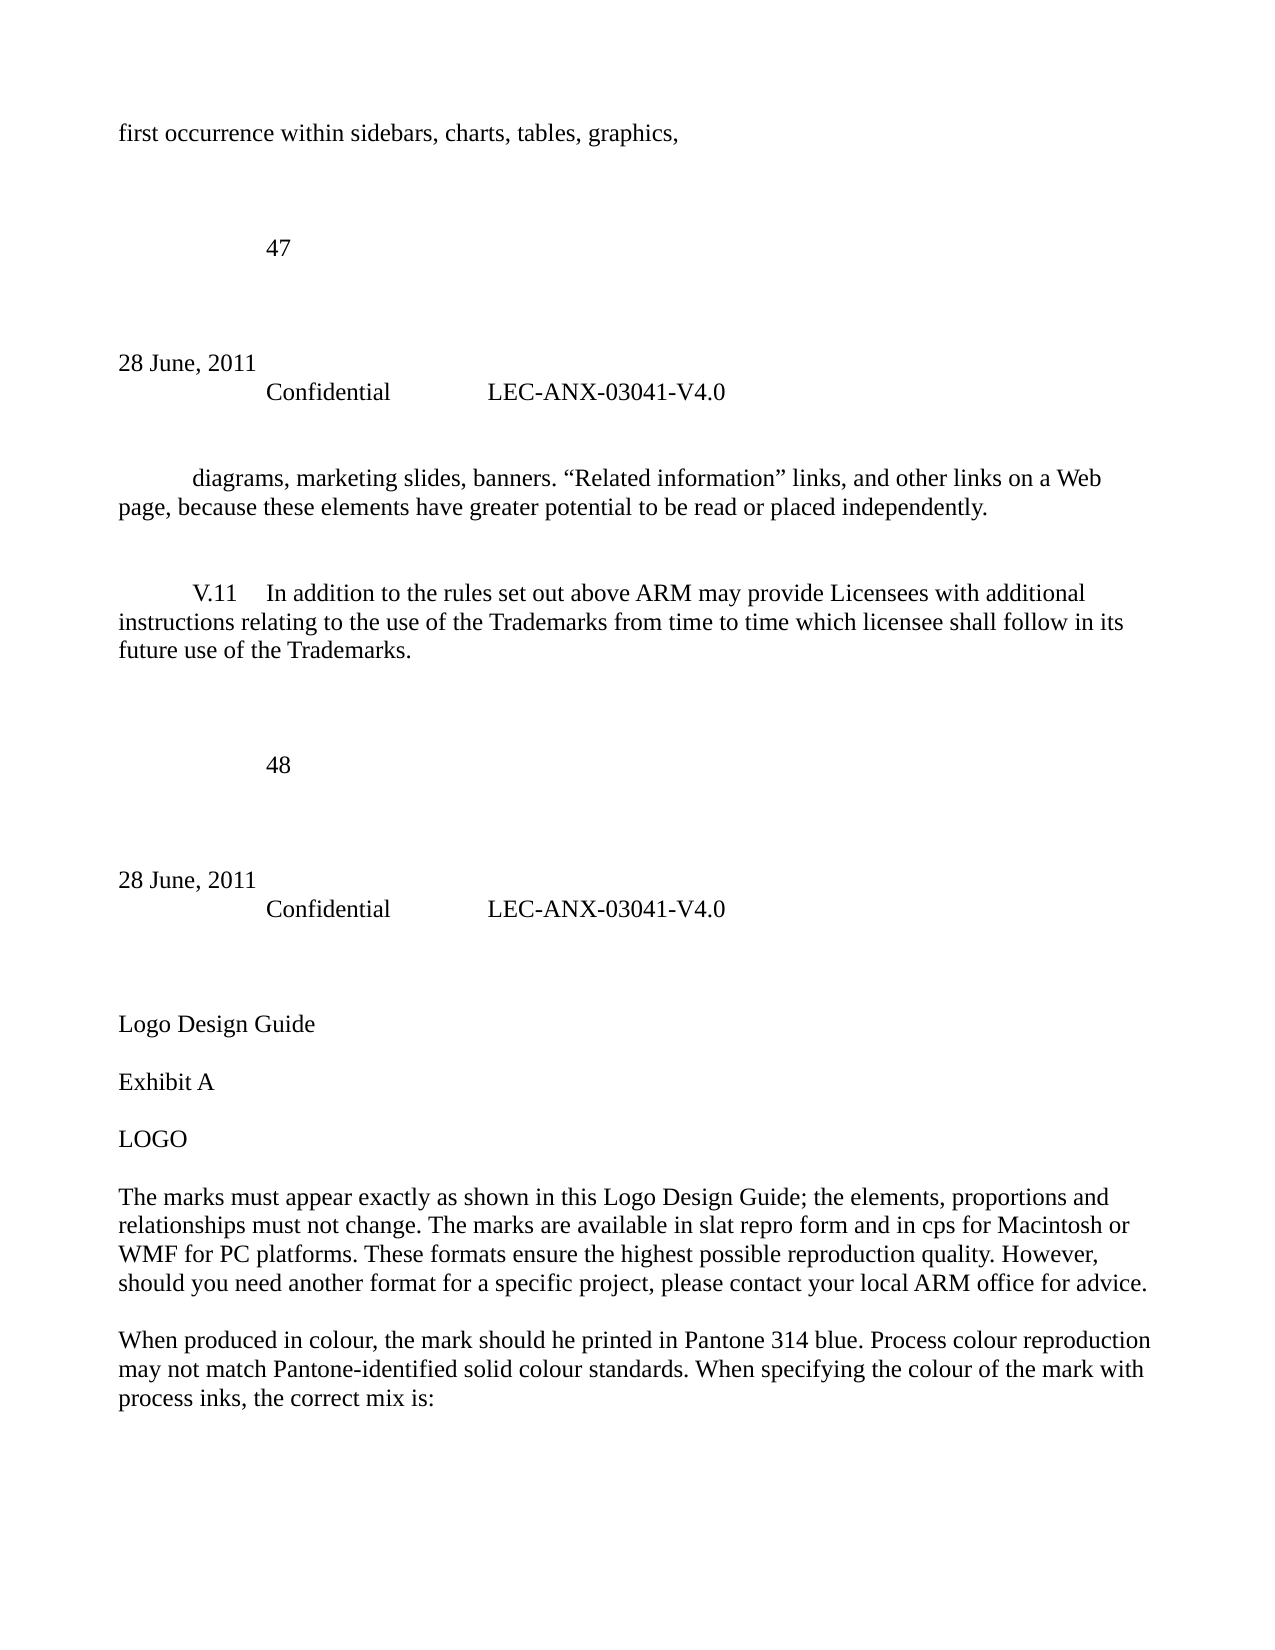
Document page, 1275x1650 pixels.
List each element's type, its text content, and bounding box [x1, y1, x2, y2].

text Confidential LEC-ANX-03041-V4.0 [118, 894, 1157, 923]
text LOGO [118, 1124, 1157, 1153]
text diagrams, marketing slides, banners. “Related information” links, and other links on a Web page, because these elements have greater potential to be read or placed independently. [118, 463, 1157, 521]
text The marks must appear exactly as shown in this Logo Design Guide; the elements, proportions and relationships must not change. The marks are available in slat repro form and in cps for Macintosh or WMF for PC platforms. These formats ensure the highest possible reproduction quality. However, should you need another format for a specific project, please contact your local ARM office for advice. [118, 1182, 1157, 1297]
text Confidential LEC-ANX-03041-V4.0 [118, 377, 1157, 406]
text 28 June, 2011 [118, 866, 1157, 894]
text Exhibit A [118, 1067, 1157, 1096]
text V.11 In addition to the rules set out above ARM may provide Licensees with additional instructions relating to the use of the Trademarks from time to time which licensee shall follow in its future use of the Trademarks. [118, 578, 1157, 664]
text 47 [118, 233, 1157, 262]
text 48 [118, 751, 1157, 779]
text 28 June, 2011 [118, 348, 1157, 377]
text Logo Design Guide [118, 1009, 1157, 1038]
text When produced in colour, the mark should he printed in Pantone 314 blue. Process colour reproduction may not match Pantone-identified solid colour standards. When specifying the colour of the mark with process inks, the correct mix is: [118, 1326, 1157, 1412]
text first occurrence within sidebars, charts, tables, graphics, [118, 118, 1157, 147]
